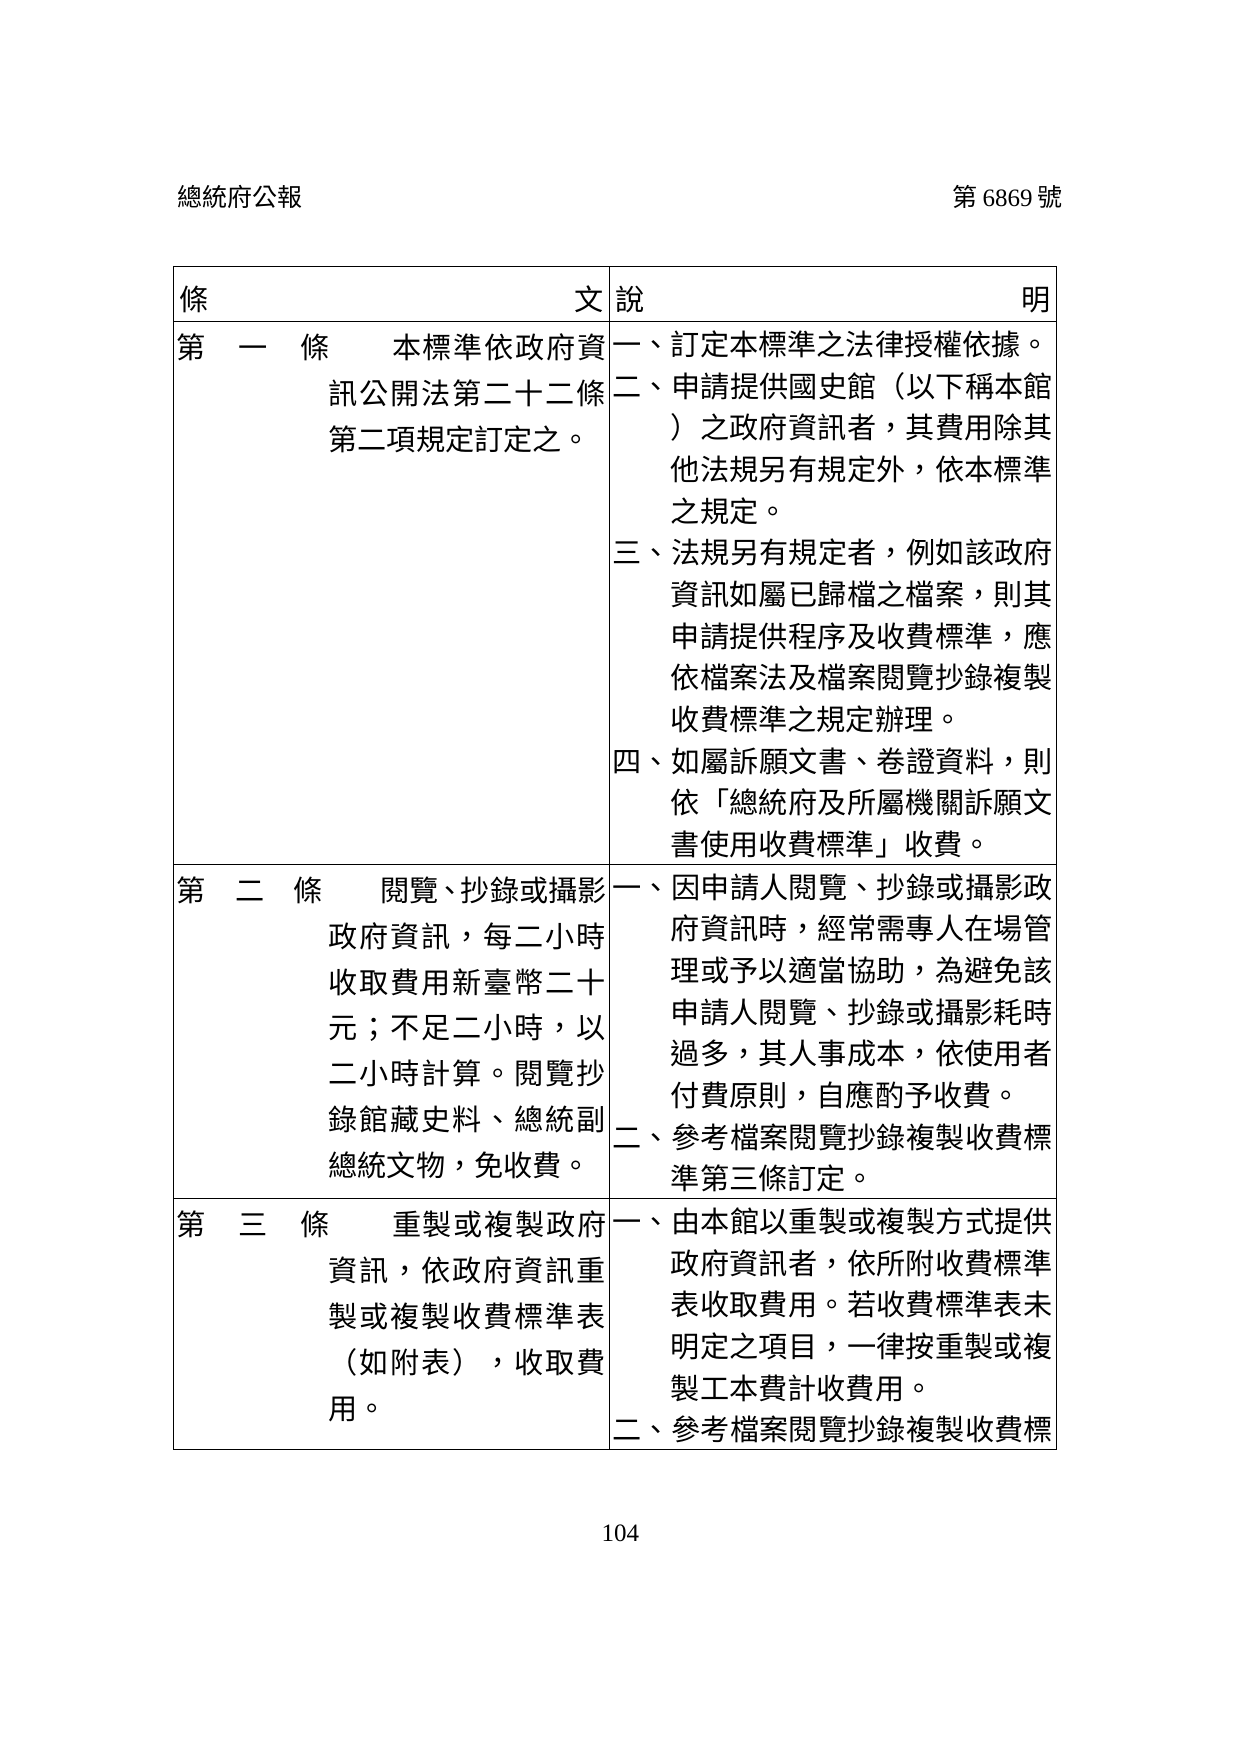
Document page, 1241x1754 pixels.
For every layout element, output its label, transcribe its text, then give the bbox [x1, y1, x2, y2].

table_header 條文 [174, 267, 609, 321]
table_cell 一、由本館以重製或複製方式提供政府資訊者，依所附收費標準表收取費用。若收費標準表未明定之項目，一律按重製或複製工本費計收費用。 二、參考檔案閱覽抄錄複製收費標 [610, 1199, 1056, 1449]
table_cell 第 三 條 重製或複製政府資訊，依政府資訊重製或複製收費標準表（如附表），收取費用。 [174, 1199, 609, 1449]
table_cell 一、訂定本標準之法律授權依據。 二、申請提供國史館（以下稱本館）之政府資訊者，其費用除其他法規另有規定外，依本標準之規定。 三、法規另有規定者，例如該政府資訊如屬已歸檔之檔案，則其申請提供程序及收費標準，應依檔案法及檔案閱覽抄錄複製收費標準之規定辦理。 四、如屬訴願文書、卷證資料，則依「總統府及所屬機關訴願文書使用收費標準」收費。 [610, 322, 1056, 864]
table_header 說明 [610, 267, 1056, 321]
table_cell 第 一 條 本標準依政府資訊公開法第二十二條第二項規定訂定之。 [174, 322, 609, 864]
table_cell 第 二 條 閱覽、抄錄或攝影政府資訊，每二小時收取費用新臺幣二十元；不足二小時，以二小時計算。閱覽抄錄館藏史料、總統副總統文物，免收費。 [174, 865, 609, 1198]
table_cell 一、因申請人閱覽、抄錄或攝影政府資訊時，經常需專人在場管理或予以適當協助，為避免該申請人閱覽、抄錄或攝影耗時過多，其人事成本，依使用者付費原則，自應酌予收費。 二、參考檔案閱覽抄錄複製收費標準第三條訂定。 [610, 865, 1056, 1198]
